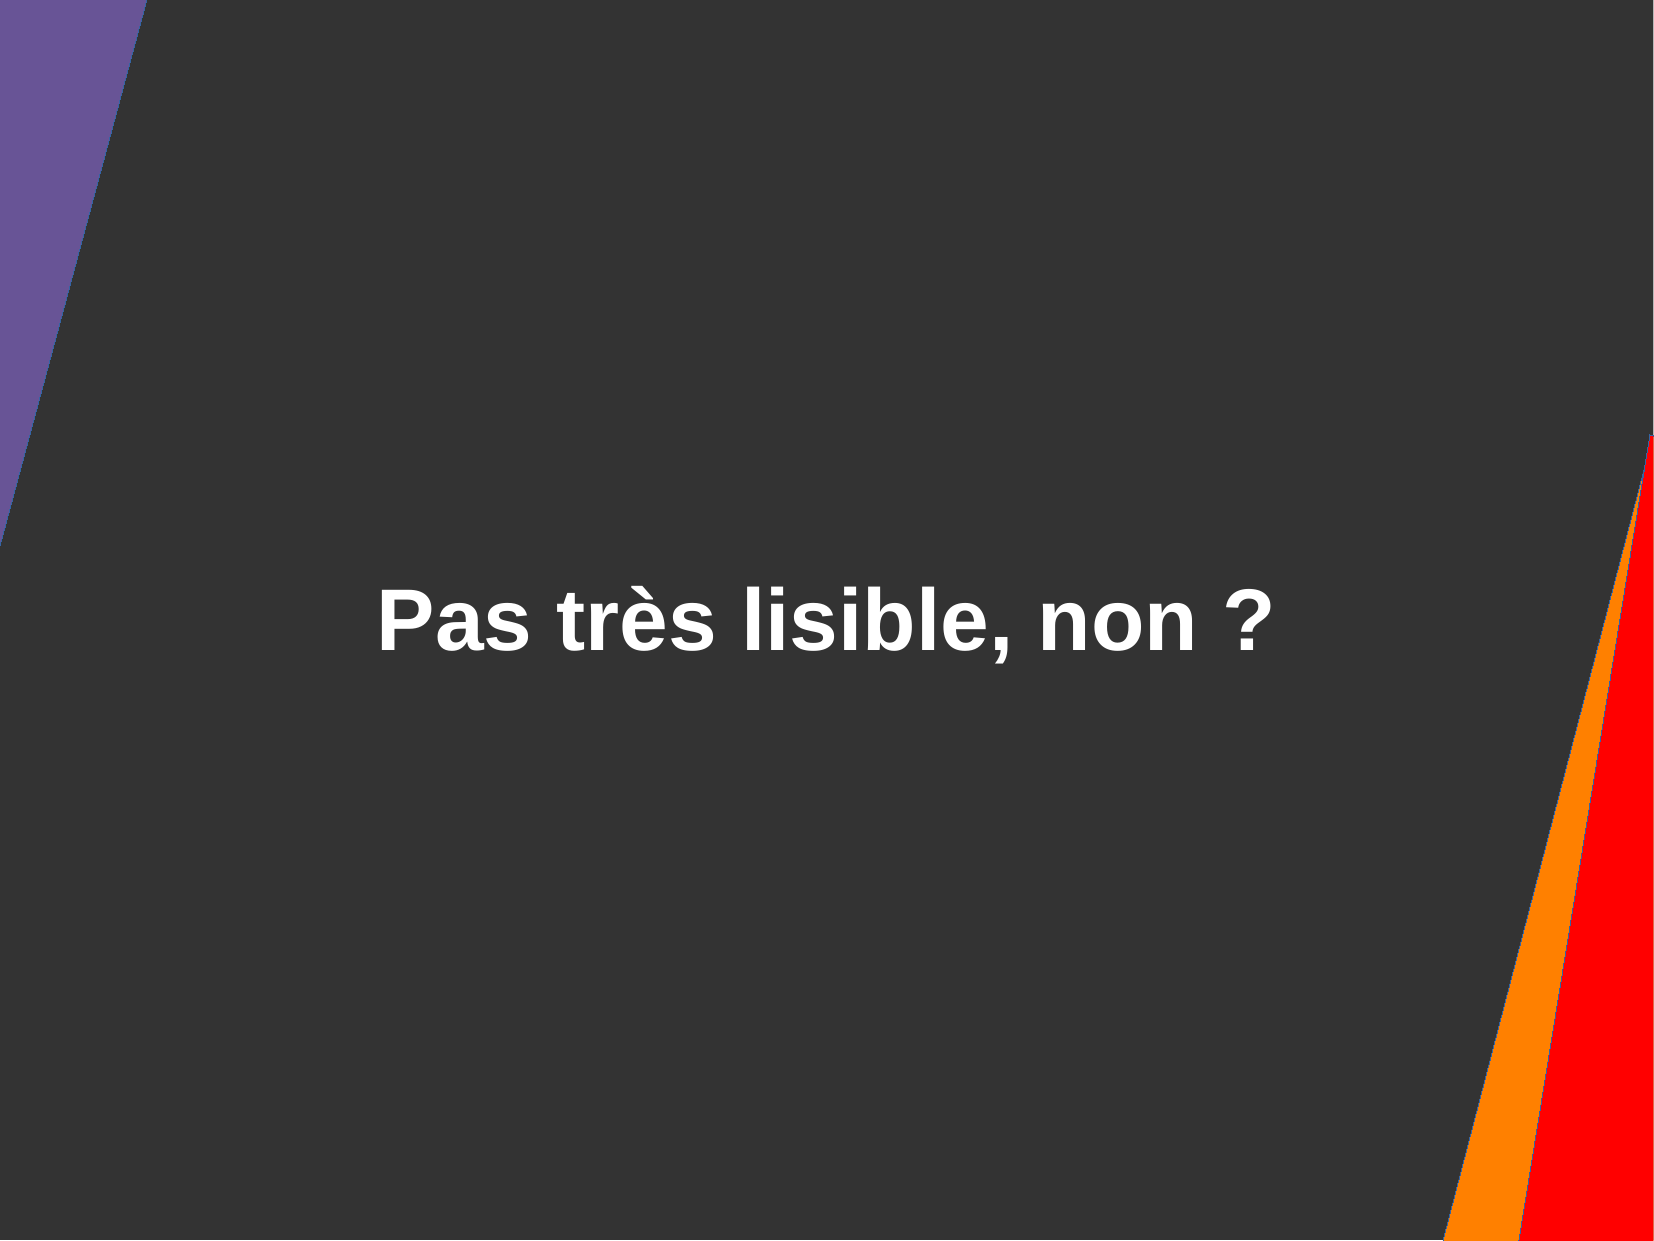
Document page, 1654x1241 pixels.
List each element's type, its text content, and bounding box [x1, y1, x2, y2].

text_box [0, 0, 147, 546]
title Pas très lisible, non ? [31, 571, 1622, 702]
text_box [1442, 434, 1654, 1241]
